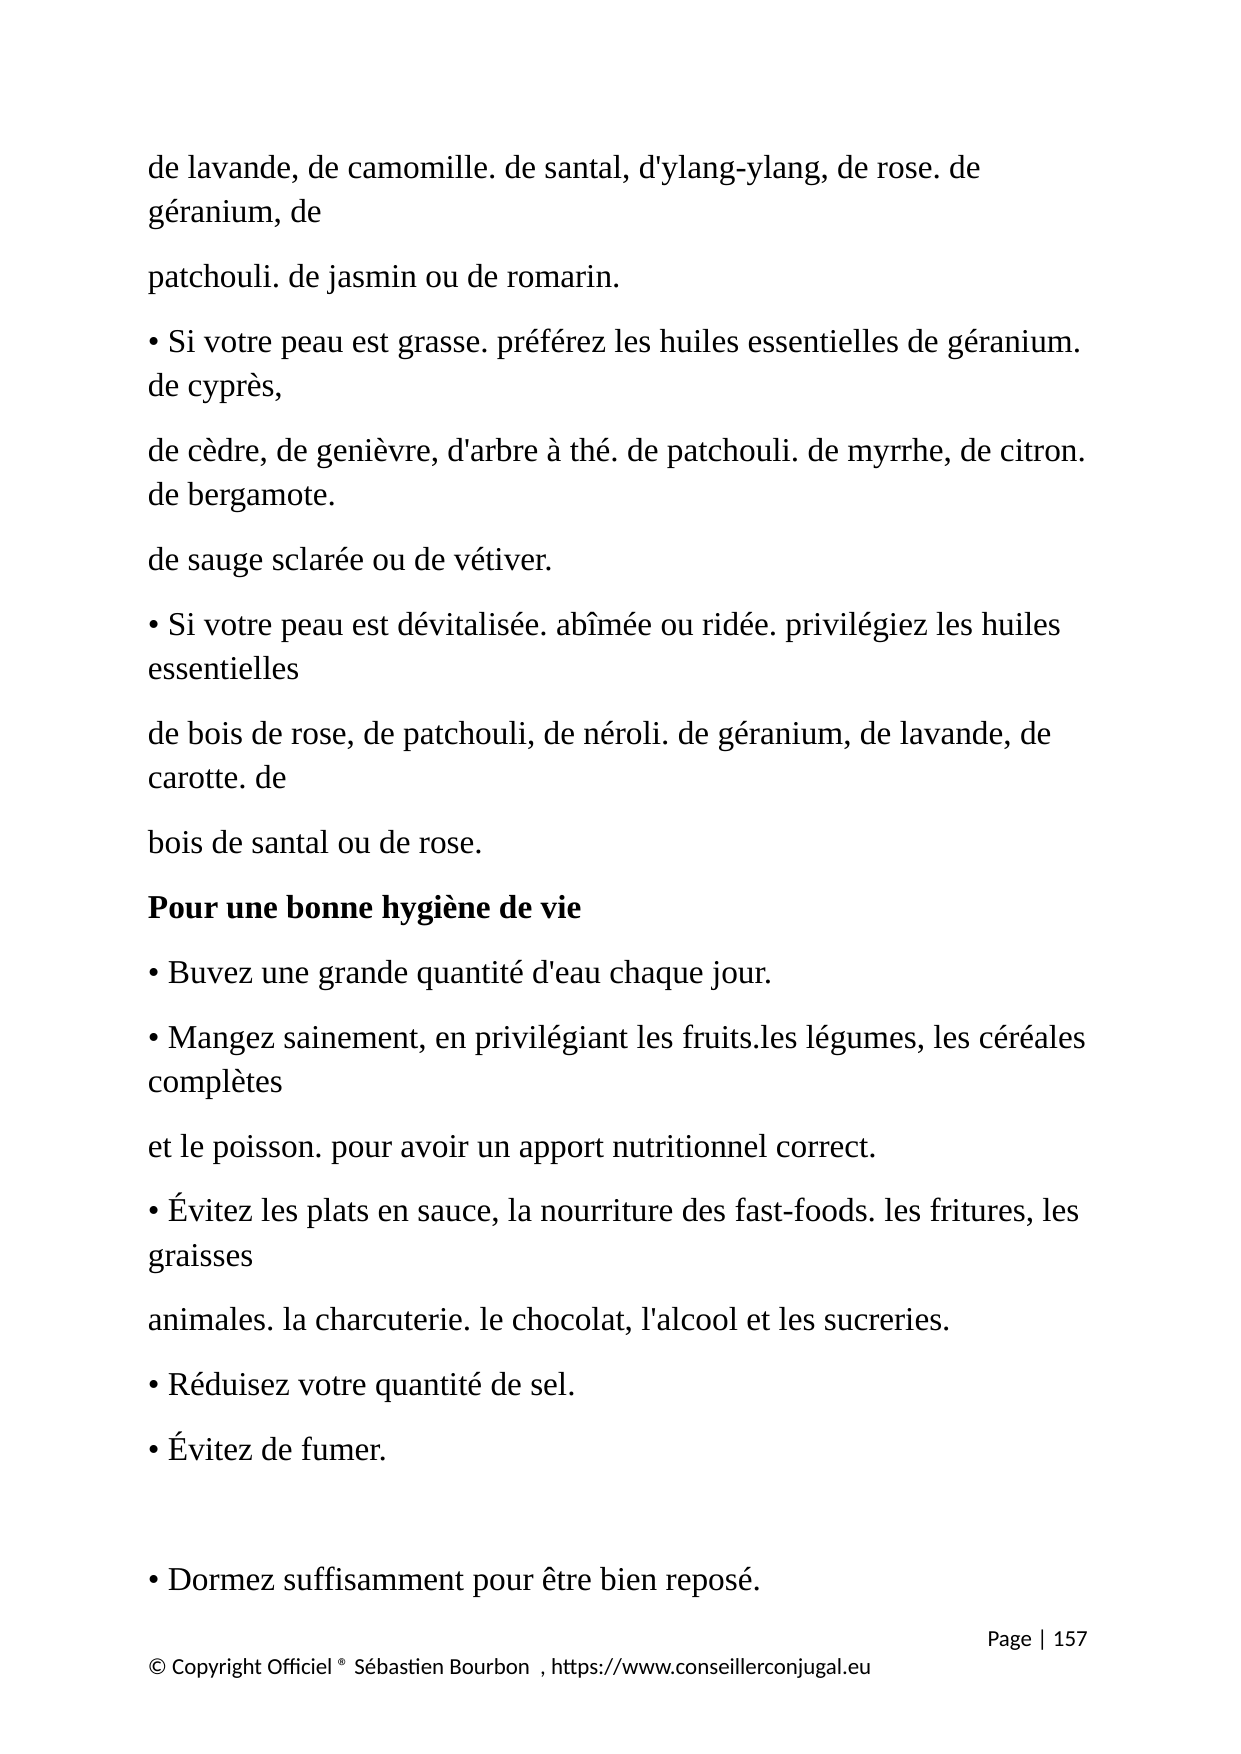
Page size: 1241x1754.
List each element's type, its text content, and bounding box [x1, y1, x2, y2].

text et le poisson. pour avoir un apport nutritionnel correct. [148, 1126, 1093, 1164]
text • Évitez de fumer. [148, 1429, 1093, 1468]
text • Buvez une grande quantité d'eau chaque jour. [148, 952, 1093, 990]
text de cèdre, de genièvre, d'arbre à thé. de patchouli. de myrrhe, de citron. de bergamote. [148, 430, 1093, 513]
text • Si votre peau est dévitalisée. abîmée ou ridée. privilégiez les huiles essentielles [148, 604, 1093, 687]
text • Mangez sainement, en privilégiant les fruits.les légumes, les céréales complètes [148, 1017, 1093, 1099]
text animales. la charcuterie. le chocolat, l'alcool et les sucreries. [148, 1300, 1093, 1338]
text de lavande, de camomille. de santal, d'ylang-ylang, de rose. de géranium, de [148, 148, 1093, 230]
text • Dormez suffisamment pour être bien reposé. [148, 1559, 1093, 1598]
text • Évitez les plats en sauce, la nourriture des fast-foods. les fritures, les graisses [148, 1191, 1093, 1273]
text patchouli. de jasmin ou de romarin. [148, 257, 1093, 295]
text • Si votre peau est grasse. préférez les huiles essentielles de géranium. de cyprès, [148, 321, 1093, 404]
text Pour une bonne hygiène de vie [148, 887, 1093, 925]
text • Réduisez votre quantité de sel. [148, 1364, 1093, 1403]
text de bois de rose, de patchouli, de néroli. de géranium, de lavande, de carotte. de [148, 713, 1093, 796]
text de sauge sclarée ou de vétiver. [148, 539, 1093, 578]
text bois de santal ou de rose. [148, 822, 1093, 861]
